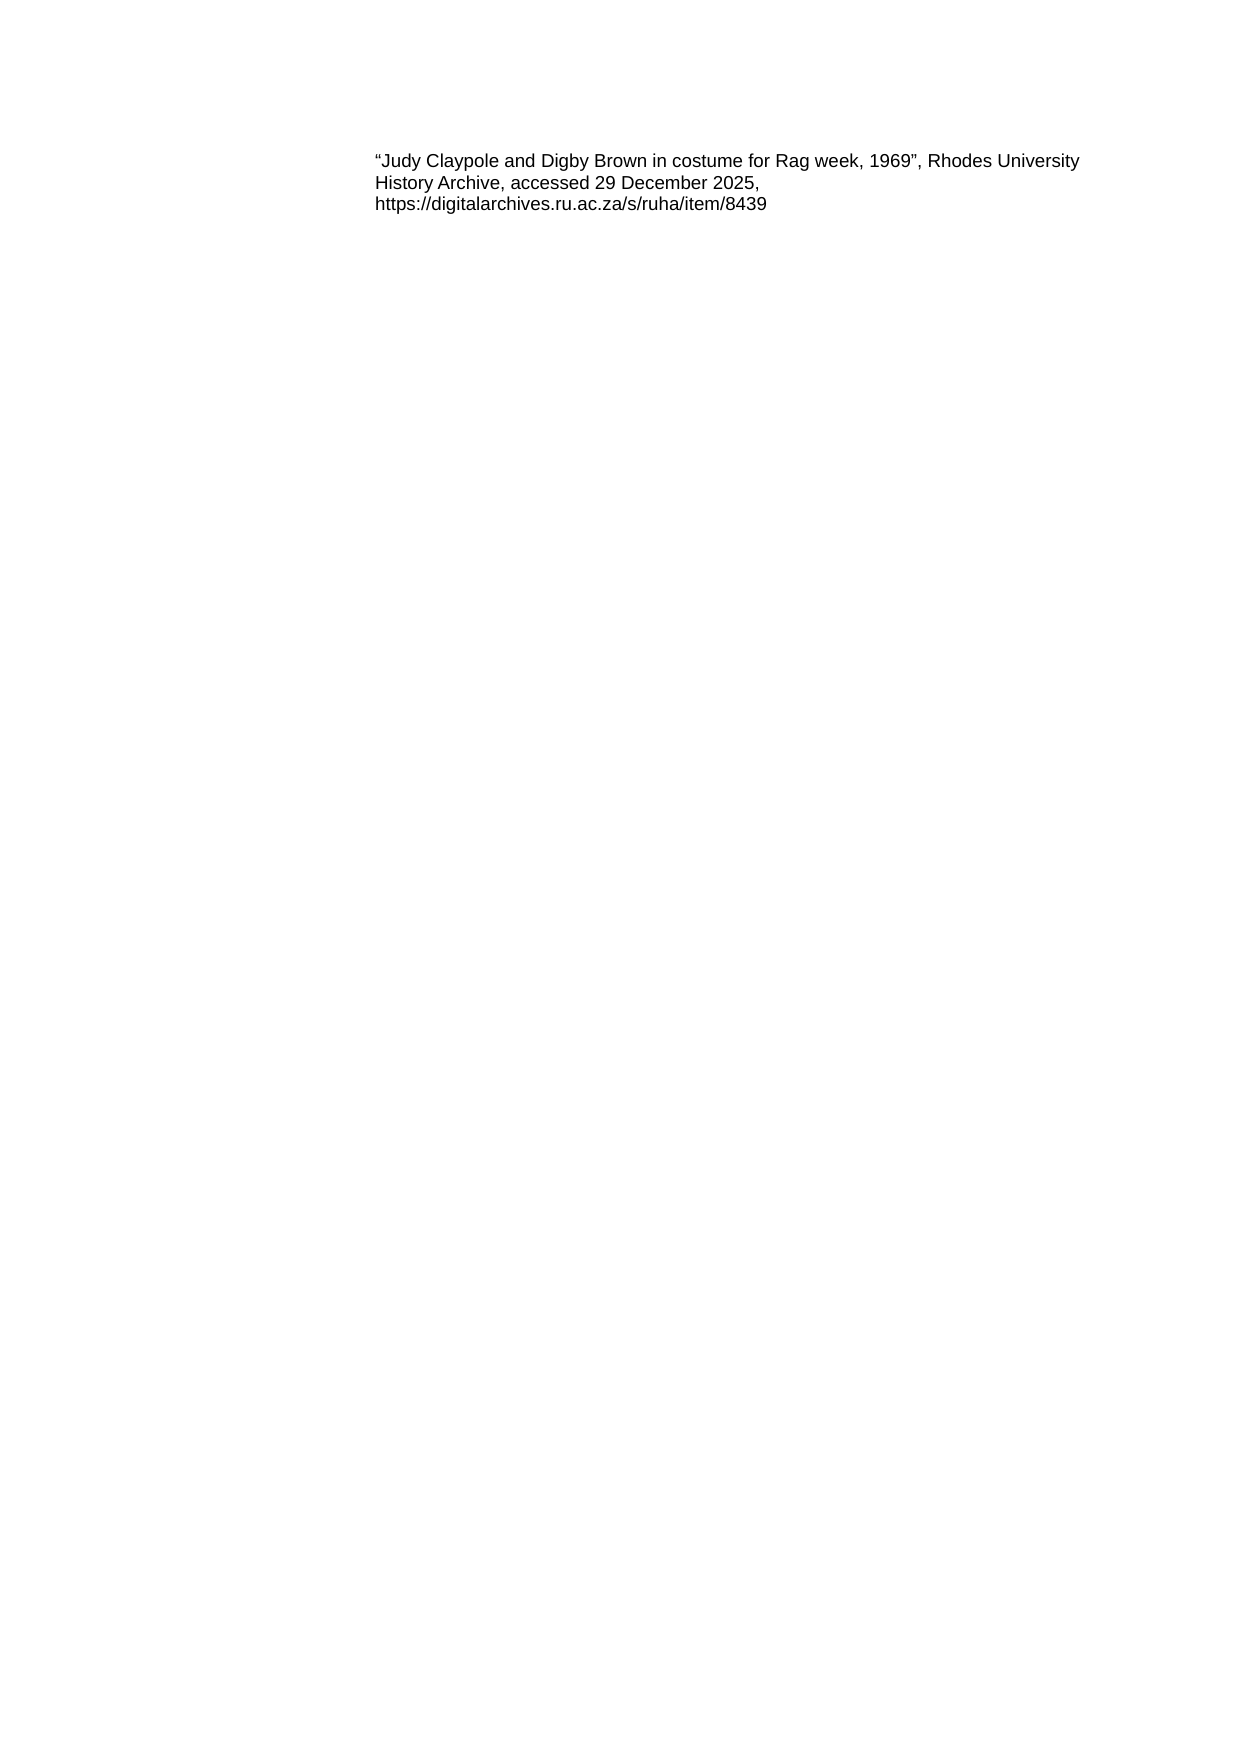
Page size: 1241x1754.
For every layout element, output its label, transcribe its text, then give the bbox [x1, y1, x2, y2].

text “Judy Claypole and Digby Brown in costume for Rag week, 1969”, Rhodes University History Archive, accessed 29 December 2025, https://digitalarchives.ru.ac.za/s/ruha/item/8439 [375, 150, 1090, 215]
